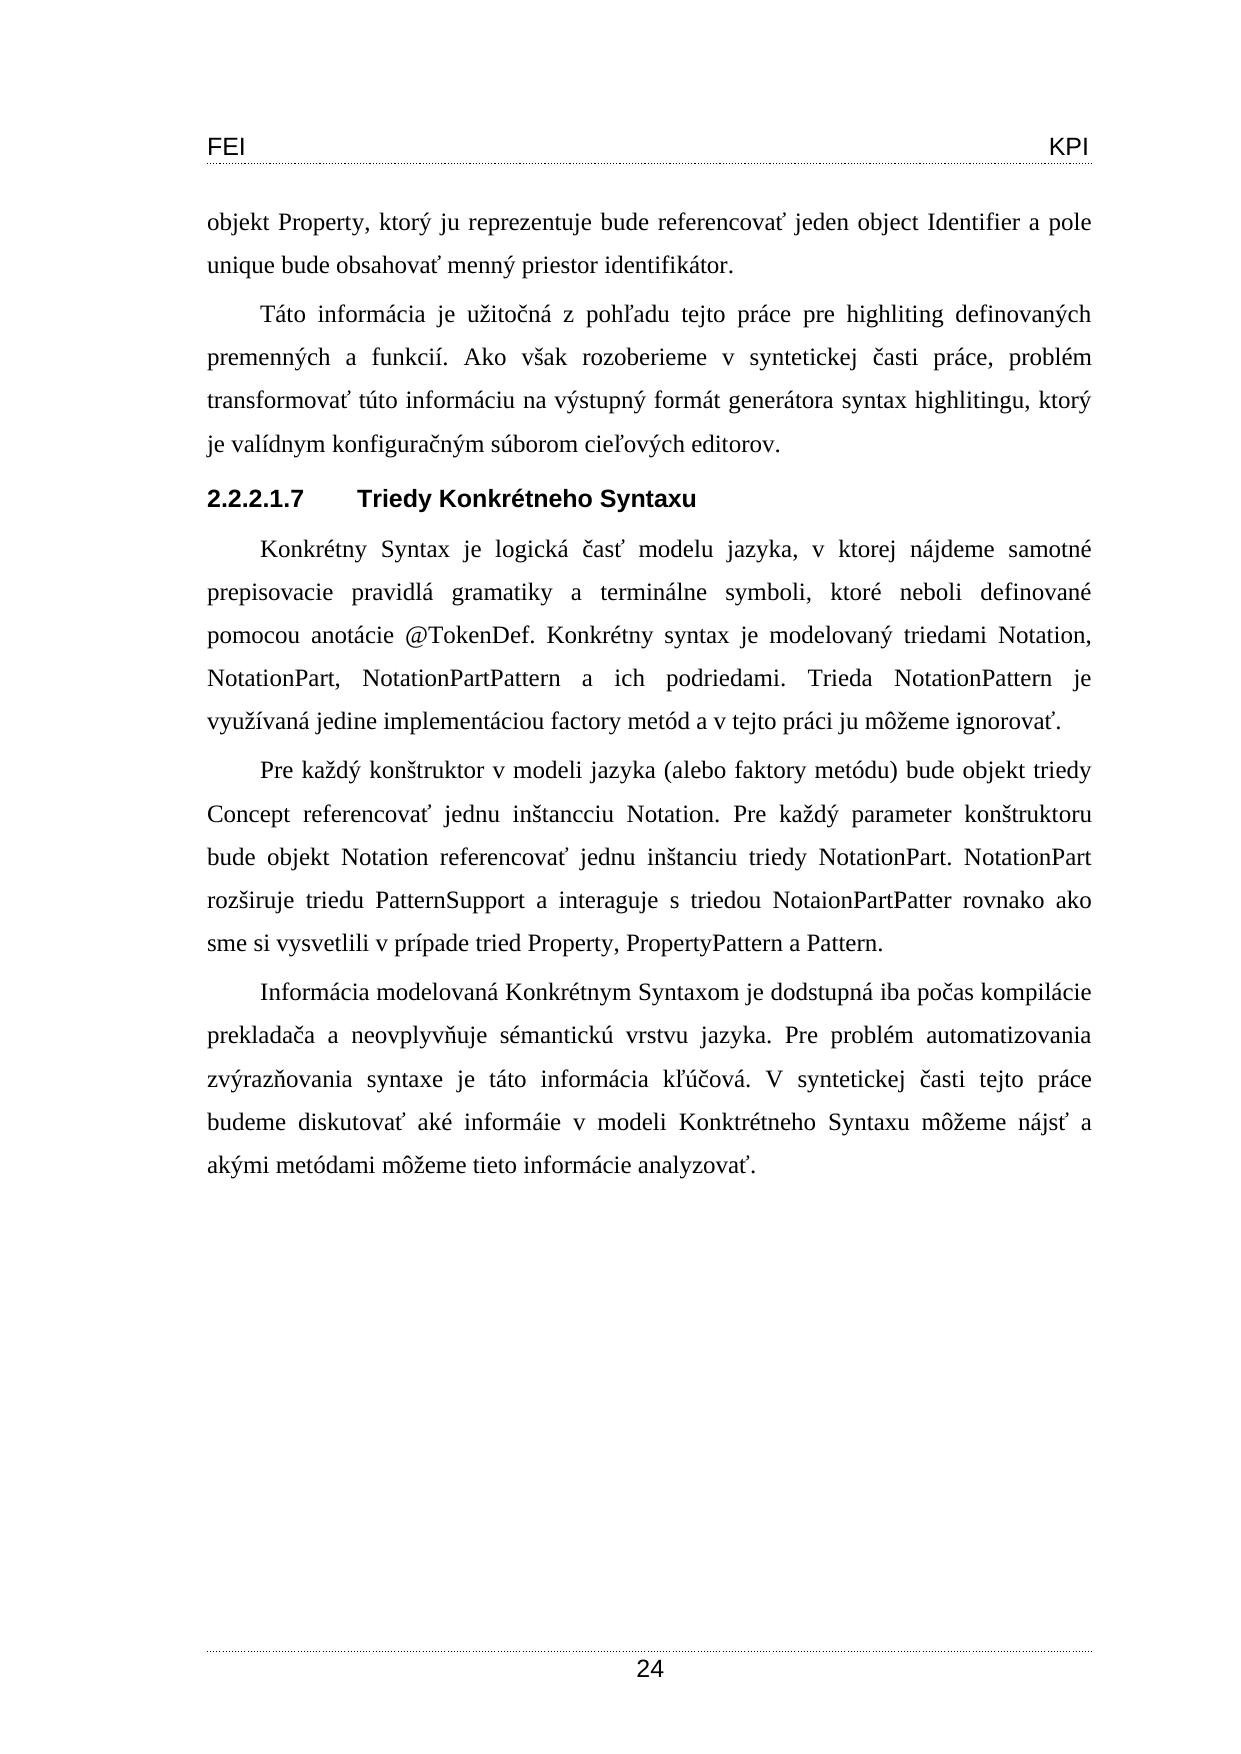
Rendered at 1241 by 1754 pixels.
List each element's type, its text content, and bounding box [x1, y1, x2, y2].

list Triedy Konkrétneho Syntaxu [207, 484, 1092, 513]
subtitle Informácia modelovaná Konkrétnym Syntaxom je dodstupná iba počas kompilácie prekladača a neovplyvňuje sémantickú vrstvu jazyka. Pre problém automatizovania zvýrazňovania syntaxe je táto informácia kľúčová. V syntetickej časti tejto práce budeme diskutovať aké informáie v modeli Konktrétneho Syntaxu môžeme nájsť a akými metódami môžeme tieto informácie analyzovať. [207, 977, 1092, 1179]
subtitle Pre každý konštruktor v modeli jazyka (alebo faktory metódu) bude objekt triedy Concept referencovať jednu inštancciu Notation. Pre každý parameter konštruktoru bude objekt Notation referencovať jednu inštanciu triedy NotationPart. NotationPart rozširuje triedu PatternSupport a interaguje s triedou NotaionPartPatter rovnako ako sme si vysvetlili v prípade tried Property, PropertyPattern a Pattern. [207, 756, 1092, 957]
text Táto informácia je užitočná z pohľadu tejto práce pre highliting definovaných premenných a funkcií. Ako však rozoberieme v syntetickej časti práce, problém transformovať túto informáciu na výstupný formát generátora syntax highlitingu, ktorý je valídnym konfiguračným súborom cieľových editorov. [207, 299, 1092, 457]
subtitle Konkrétny Syntax je logická časť modelu jazyka, v ktorej nájdeme samotné prepisovacie pravidlá gramatiky a terminálne symboli, ktoré neboli definované pomocou anotácie @TokenDef. Konkrétny syntax je modelovaný triedami Notation, NotationPart, NotationPartPattern a ich podriedami. Trieda NotationPattern je využívaná jedine implementáciou factory metód a v tejto práci ju môžeme ignorovať. [207, 534, 1092, 735]
text objekt Property, ktorý ju reprezentuje bude referencovať jeden object Identifier a pole unique bude obsahovať menný priestor identifikátor. [207, 207, 1092, 279]
